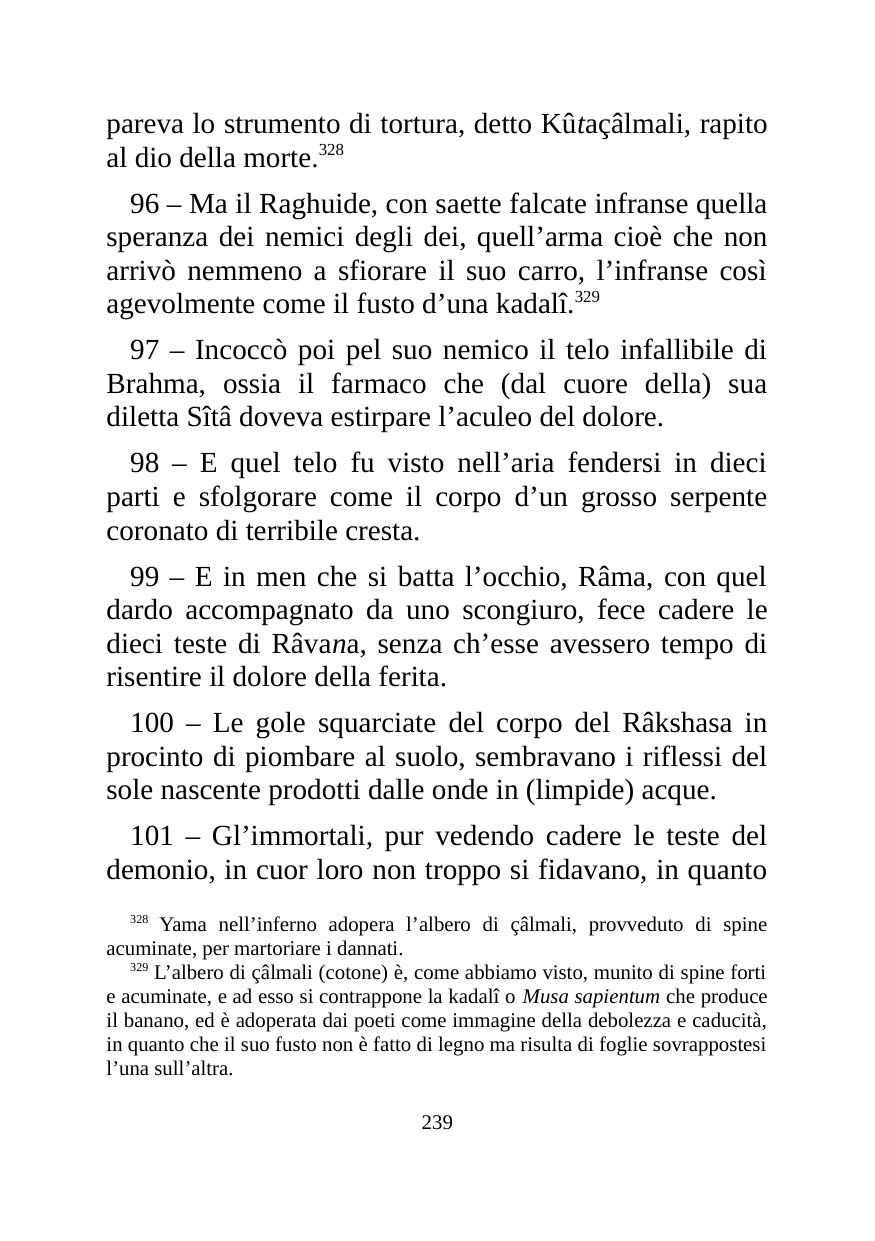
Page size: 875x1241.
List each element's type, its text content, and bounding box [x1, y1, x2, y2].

text 99 – E in men che si batta l’occhio, Râma, con quel dardo accompagnato da uno scongiuro, fece cadere le dieci teste di Râvana, senza ch’esse avessero tempo di risentire il dolore della ferita. [106, 559, 768, 693]
text 97 – Incoccò poi pel suo nemico il telo infallibile di Brahma, ossia il farmaco che (dal cuore della) sua diletta Sîtâ doveva estirpare l’aculeo del dolore. [106, 332, 768, 433]
text pareva lo strumento di tortura, detto Kûtaçâlmali, rapito al dio della morte. [106, 106, 768, 173]
text Yama nell’inferno adopera l’albero di çâlmali, provveduto di spine acuminate, per martoriare i dannati. [106, 912, 768, 960]
text 96 – Ma il Raghuide, con saette falcate infranse quella speranza dei nemici degli dei, quell’arma cioè che non arrivò nemmeno a sfiorare il suo carro, l’infranse così agevolmente come il fusto d’una kadalî. [106, 186, 768, 320]
text 100 – Le gole squarciate del corpo del Râkshasa in procinto di piombare al suolo, sembravano i riflessi del sole nascente prodotti dalle onde in (limpide) acque. [106, 705, 768, 806]
text L’albero di çâlmali (cotone) è, come abbiamo visto, munito di spine forti e acuminate, e ad esso si contrappone la kadalî o Musa sapientum che produce il banano, ed è adoperata dai poeti come immagine della debolezza e caducità, in quanto che il suo fusto non è fatto di legno ma risulta di foglie sovrappostesi l’una sull’altra. [106, 960, 768, 1080]
text 98 – E quel telo fu visto nell’aria fendersi in dieci parti e sfolgorare come il corpo d’un grosso serpente coronato di terribile cresta. [106, 446, 768, 546]
text 101 – Gl’immortali, pur vedendo cadere le teste del demonio, in cuor loro non troppo si fidavano, in quanto [106, 818, 768, 886]
